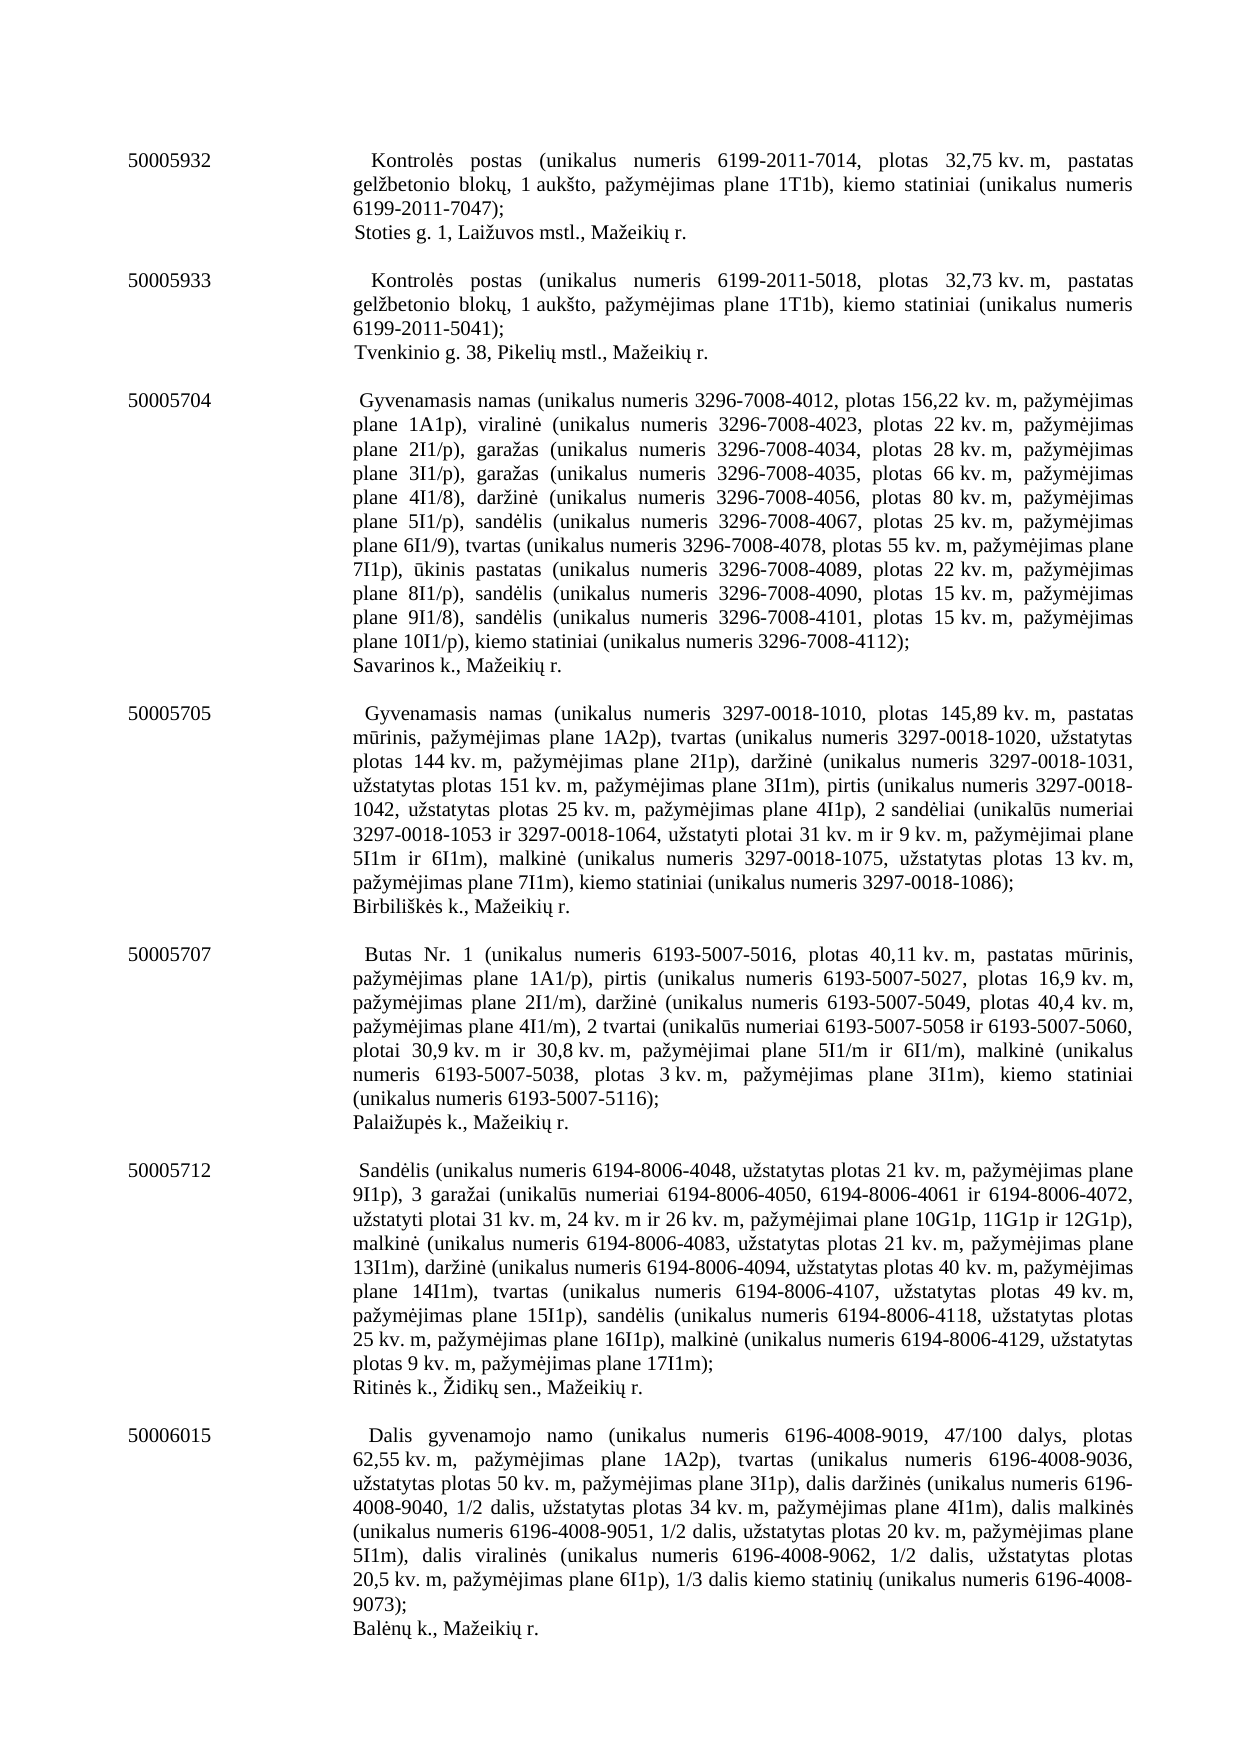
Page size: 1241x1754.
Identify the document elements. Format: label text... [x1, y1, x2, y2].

table_cell [1145, 942, 1155, 1158]
table_cell 50005933 [116, 268, 338, 388]
table_cell [1145, 388, 1155, 701]
table_cell [1160, 1423, 1190, 1664]
table_cell Gyvenamasis namas (unikalus numeris 3297-0018-1010, plotas 145,89 kv. m, pastatas mūrinis, pažymėjimas plane 1A2p), tvartas (unikalus numeris 3297-0018-1020, užstatytas plotas 144 kv. m, pažymėjimas plane 2I1p), daržinė (unikalus numeris 3297-0018-1031, užstatytas plotas 151 kv. m, pažymėjimas plane 3I1m), pirtis (unikalus numeris 3297-0018-1042, užstatytas plotas 25 kv. m, pažymėjimas plane 4I1p), 2 sandėliai (unikalūs numeriai 3297-0018-1053 ir 3297-0018-1064, užstatyti plotai 31 kv. m ir 9 kv. m, pažymėjimai plane 5I1m ir 6I1m), malkinė (unikalus numeris 3297-0018-1075, užstatytas plotas 13 kv. m, pažymėjimas plane 7I1m), kiemo statiniai (unikalus numeris 3297-0018-1086); Birbiliškės k., Mažeikių r. [338, 701, 1145, 942]
table_cell Sandėlis (unikalus numeris 6194-8006-4048, užstatytas plotas 21 kv. m, pažymėjimas plane 9I1p), 3 garažai (unikalūs numeriai 6194-8006-4050, 6194-8006-4061 ir 6194-8006-4072, užstatyti plotai 31 kv. m, 24 kv. m ir 26 kv. m, pažymėjimai plane 10G1p, 11G1p ir 12G1p), malkinė (unikalus numeris 6194-8006-4083, užstatytas plotas 21 kv. m, pažymėjimas plane 13I1m), daržinė (unikalus numeris 6194-8006-4094, užstatytas plotas 40 kv. m, pažymėjimas plane 14I1m), tvartas (unikalus numeris 6194-8006-4107, užstatytas plotas 49 kv. m, pažymėjimas plane 15I1p), sandėlis (unikalus numeris 6194-8006-4118, užstatytas plotas 25 kv. m, pažymėjimas plane 16I1p), malkinė (unikalus numeris 6194-8006-4129, užstatytas plotas 9 kv. m, pažymėjimas plane 17I1m); Ritinės k., Židikų sen., Mažeikių r. [338, 1158, 1145, 1423]
table_cell [1160, 1158, 1190, 1423]
table_cell Kontrolės postas (unikalus numeris 6199-2011-5018, plotas 32,73 kv. m, pastatas gelžbetonio blokų, 1 aukšto, pažymėjimas plane 1T1b), kiemo statiniai (unikalus numeris 6199-2011-5041); Tvenkinio g. 38, Pikelių mstl., Mažeikių r. [338, 268, 1145, 388]
table_cell Dalis gyvenamojo namo (unikalus numeris 6196-4008-9019, 47/100 dalys, plotas 62,55 kv. m, pažymėjimas plane 1A2p), tvartas (unikalus numeris 6196-4008-9036, užstatytas plotas 50 kv. m, pažymėjimas plane 3I1p), dalis daržinės (unikalus numeris 6196-4008-9040, 1/2 dalis, užstatytas plotas 34 kv. m, pažymėjimas plane 4I1m), dalis malkinės (unikalus numeris 6196-4008-9051, 1/2 dalis, užstatytas plotas 20 kv. m, pažymėjimas plane 5I1m), dalis viralinės (unikalus numeris 6196-4008-9062, 1/2 dalis, užstatytas plotas 20,5 kv. m, pažymėjimas plane 6I1p), 1/3 dalis kiemo statinių (unikalus numeris 6196-4008-9073); Balėnų k., Mažeikių r. [338, 1423, 1145, 1664]
table_cell [1145, 268, 1155, 388]
table_cell Kontrolės postas (unikalus numeris 6199-2011-7014, plotas 32,75 kv. m, pastatas gelžbetonio blokų, 1 aukšto, pažymėjimas plane 1T1b), kiemo statiniai (unikalus numeris 6199-2011-7047); Stoties g. 1, Laižuvos mstl., Mažeikių r. [338, 148, 1145, 268]
table_cell [1160, 701, 1190, 942]
table_cell [1155, 268, 1160, 388]
table_cell [101, 701, 116, 942]
table_cell [1160, 148, 1190, 268]
table_cell [1155, 942, 1160, 1158]
table_cell [1190, 148, 1211, 268]
table_cell [1145, 1158, 1155, 1423]
table_cell [1155, 148, 1160, 268]
table_cell [1155, 1423, 1160, 1664]
table_cell 50005707 [116, 942, 338, 1158]
table_cell [1145, 701, 1155, 942]
table_cell [1160, 942, 1190, 1158]
table_cell [1190, 701, 1211, 942]
table_cell [1145, 1423, 1155, 1664]
table_cell [1160, 388, 1190, 701]
table_cell [101, 942, 116, 1158]
table_cell [1190, 1158, 1211, 1423]
table_cell [101, 148, 116, 268]
table_cell Butas Nr. 1 (unikalus numeris 6193-5007-5016, plotas 40,11 kv. m, pastatas mūrinis, pažymėjimas plane 1A1/p), pirtis (unikalus numeris 6193-5007-5027, plotas 16,9 kv. m, pažymėjimas plane 2I1/m), daržinė (unikalus numeris 6193-5007-5049, plotas 40,4 kv. m, pažymėjimas plane 4I1/m), 2 tvartai (unikalūs numeriai 6193-5007-5058 ir 6193-5007-5060, plotai 30,9 kv. m ir 30,8 kv. m, pažymėjimai plane 5I1/m ir 6I1/m), malkinė (unikalus numeris 6193-5007-5038, plotas 3 kv. m, pažymėjimas plane 3I1m), kiemo statiniai (unikalus numeris 6193-5007-5116); Palaižupės k., Mažeikių r. [338, 942, 1145, 1158]
table_cell [1190, 388, 1211, 701]
table_cell Gyvenamasis namas (unikalus numeris 3296-7008-4012, plotas 156,22 kv. m, pažymėjimas plane 1A1p), viralinė (unikalus numeris 3296-7008-4023, plotas 22 kv. m, pažymėjimas plane 2I1/p), garažas (unikalus numeris 3296-7008-4034, plotas 28 kv. m, pažymėjimas plane 3I1/p), garažas (unikalus numeris 3296-7008-4035, plotas 66 kv. m, pažymėjimas plane 4I1/8), daržinė (unikalus numeris 3296-7008-4056, plotas 80 kv. m, pažymėjimas plane 5I1/p), sandėlis (unikalus numeris 3296-7008-4067, plotas 25 kv. m, pažymėjimas plane 6I1/9), tvartas (unikalus numeris 3296-7008-4078, plotas 55 kv. m, pažymėjimas plane 7I1p), ūkinis pastatas (unikalus numeris 3296-7008-4089, plotas 22 kv. m, pažymėjimas plane 8I1/p), sandėlis (unikalus numeris 3296-7008-4090, plotas 15 kv. m, pažymėjimas plane 9I1/8), sandėlis (unikalus numeris 3296-7008-4101, plotas 15 kv. m, pažymėjimas plane 10I1/p), kiemo statiniai (unikalus numeris 3296-7008-4112); Savarinos k., Mažeikių r. [338, 388, 1145, 701]
table_cell [101, 1158, 116, 1423]
table_cell 50005705 [116, 701, 338, 942]
table_cell [1160, 268, 1190, 388]
table_cell [1155, 388, 1160, 701]
table_cell [101, 388, 116, 701]
table_cell [1155, 701, 1160, 942]
table_cell [101, 268, 116, 388]
table_cell [1190, 1423, 1211, 1664]
table_cell 50005932 [116, 148, 338, 268]
table_cell [101, 1423, 116, 1664]
table_cell [1155, 1158, 1160, 1423]
table_cell 50006015 [116, 1423, 338, 1664]
table_cell [1190, 268, 1211, 388]
table_cell 50005712 [116, 1158, 338, 1423]
table_cell 50005704 [116, 388, 338, 701]
table_cell [1145, 148, 1155, 268]
table_cell [1190, 942, 1211, 1158]
